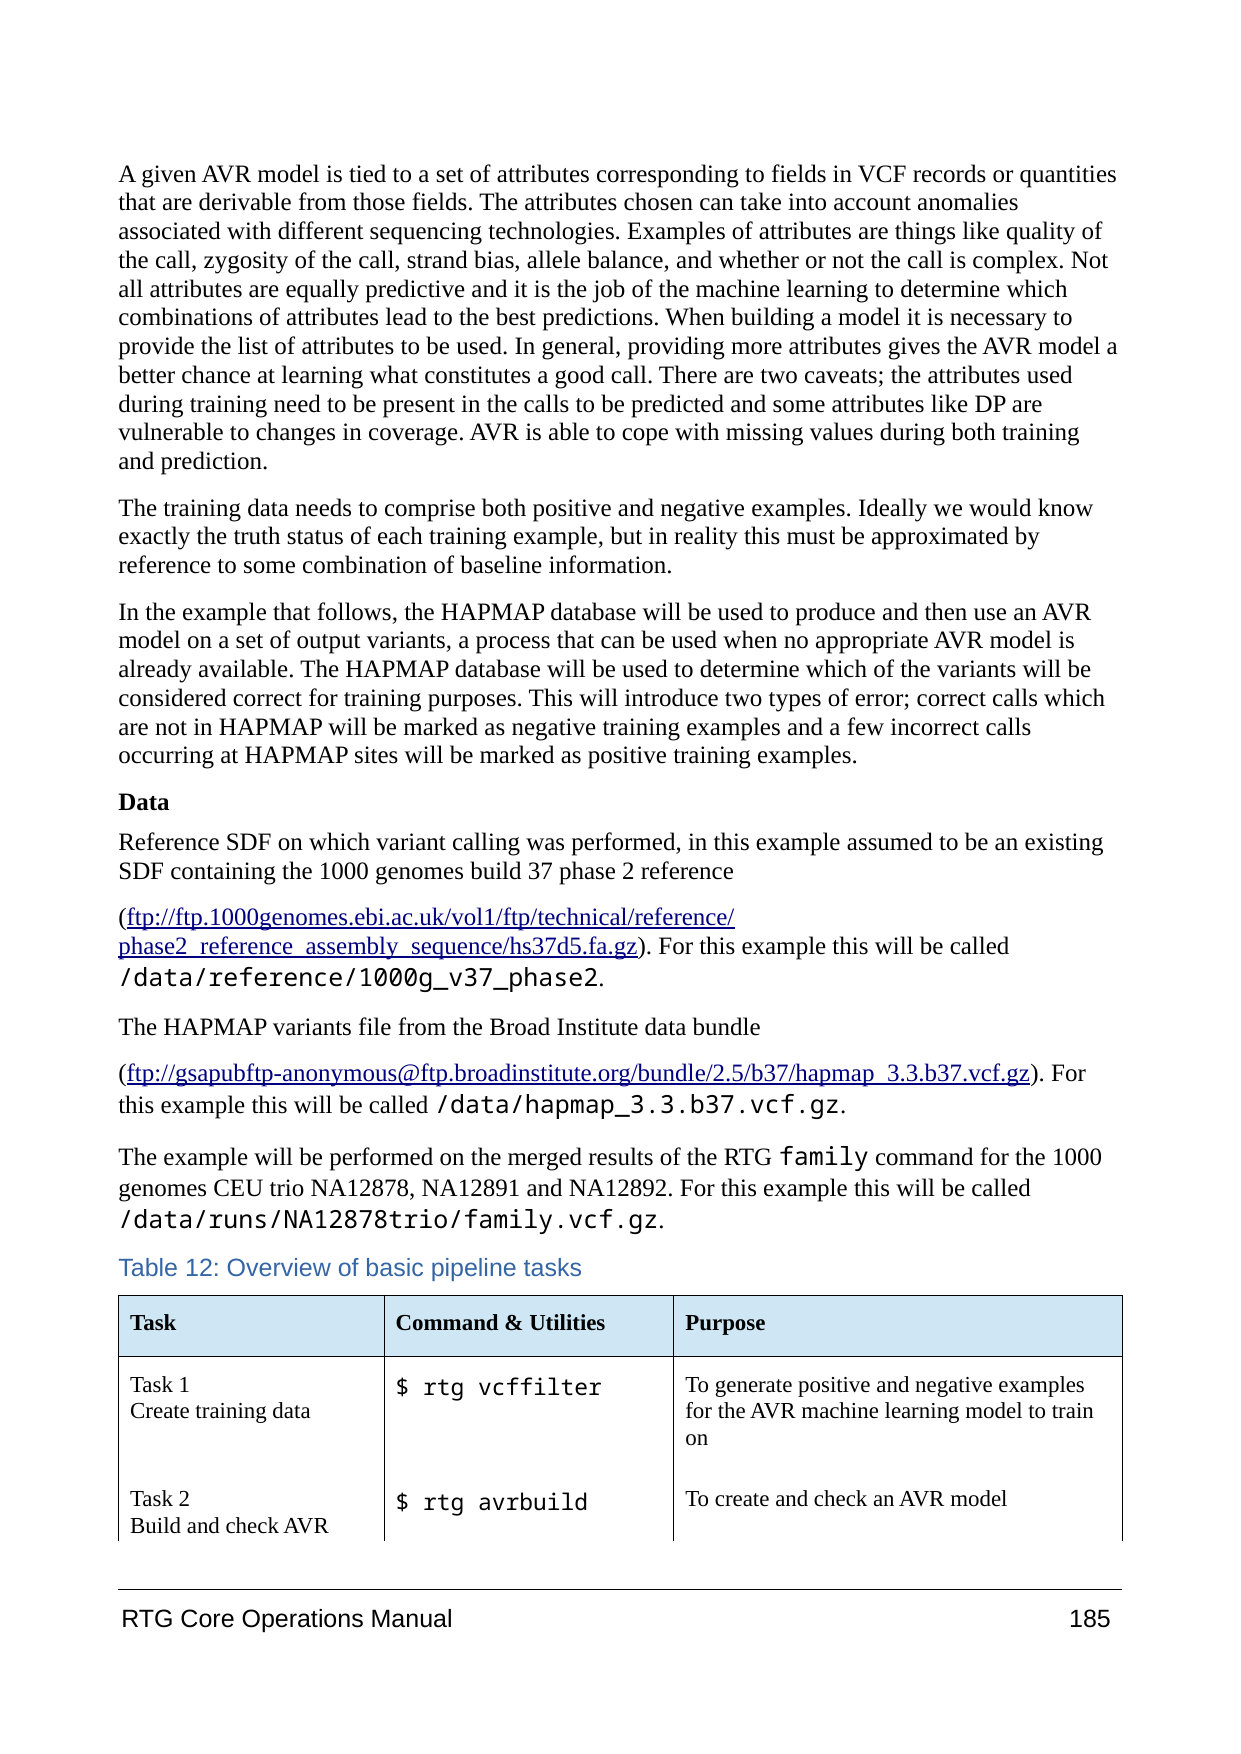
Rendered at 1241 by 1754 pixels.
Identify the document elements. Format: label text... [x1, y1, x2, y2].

table_cell To create and check an AVR model [674, 1471, 1122, 1541]
text The HAPMAP variants file from the Broad Institute data bundle [118, 1012, 1122, 1041]
text A given AVR model is tied to a set of attributes corresponding to fields in VCF records or quantities that are derivable from those fields. The attributes chosen can take into account anomalies associated with different sequencing technologies. Examples of attributes are things like quality of the call, zygosity of the call, strand bias, allele balance, and whether or not the call is complex. Not all attributes are equally predictive and it is the job of the machine learning to determine which combinations of attributes lead to the best predictions. When building a model it is necessary to provide the list of attributes to be used. In general, providing more attributes gives the AVR model a better chance at learning what constitutes a good call. There are two caveats; the attributes used during training need to be present in the calls to be predicted and some attributes like DP are vulnerable to changes in coverage. AVR is able to cope with missing values during both training and prediction. [118, 159, 1122, 475]
text Reference SDF on which variant calling was performed, in this example assumed to be an existing SDF containing the 1000 genomes build 37 phase 2 reference [118, 827, 1122, 885]
table_header Purpose [674, 1296, 1122, 1356]
table_cell To generate positive and negative examples for the AVR machine learning model to train on [674, 1357, 1122, 1471]
table_cell Task 2 Build and check AVR [119, 1471, 384, 1541]
text Table 12: Overview of basic pipeline tasks [118, 1253, 1122, 1282]
table_header Task [119, 1296, 384, 1356]
table_cell Task 1 Create training data [119, 1357, 384, 1471]
table_cell $ rtg vcffilter [385, 1357, 673, 1471]
text The training data needs to comprise both positive and negative examples. Ideally we would know exactly the truth status of each training example, but in reality this must be approximated by reference to some combination of baseline information. [118, 493, 1122, 579]
subtitle Data [118, 787, 1122, 816]
text In the example that follows, the HAPMAP database will be used to produce and then use an AVR model on a set of output variants, a process that can be used when no appropriate AVR model is already available. The HAPMAP database will be used to determine which of the variants will be considered correct for training purposes. This will introduce two types of error; correct calls which are not in HAPMAP will be marked as negative training examples and a few incorrect calls occurring at HAPMAP sites will be marked as positive training examples. [118, 597, 1122, 769]
text The example will be performed on the merged results of the RTG family command for the 1000 genomes CEU trio NA12878, NA12891 and NA12892. For this example this will be called /data/runs/NA12878trio/family.vcf.gz. [118, 1139, 1122, 1236]
table_header Command & Utilities [385, 1296, 673, 1356]
table_cell $ rtg avrbuild [385, 1471, 673, 1541]
text (ftp://gsapubftp-anonymous@ftp.broadinstitute.org/bundle/2.5/b37/hapmap_3.3.b37.vcf.gz). For this example this will be called /data/hapmap_3.3.b37.vcf.gz. [118, 1058, 1122, 1121]
text (ftp://ftp.1000genomes.ebi.ac.uk/vol1/ftp/technical/reference/phase2_reference_assembly_sequence/hs37d5.fa.gz). For this example this will be called /data/reference/1000g_v37_phase2. [118, 902, 1122, 994]
